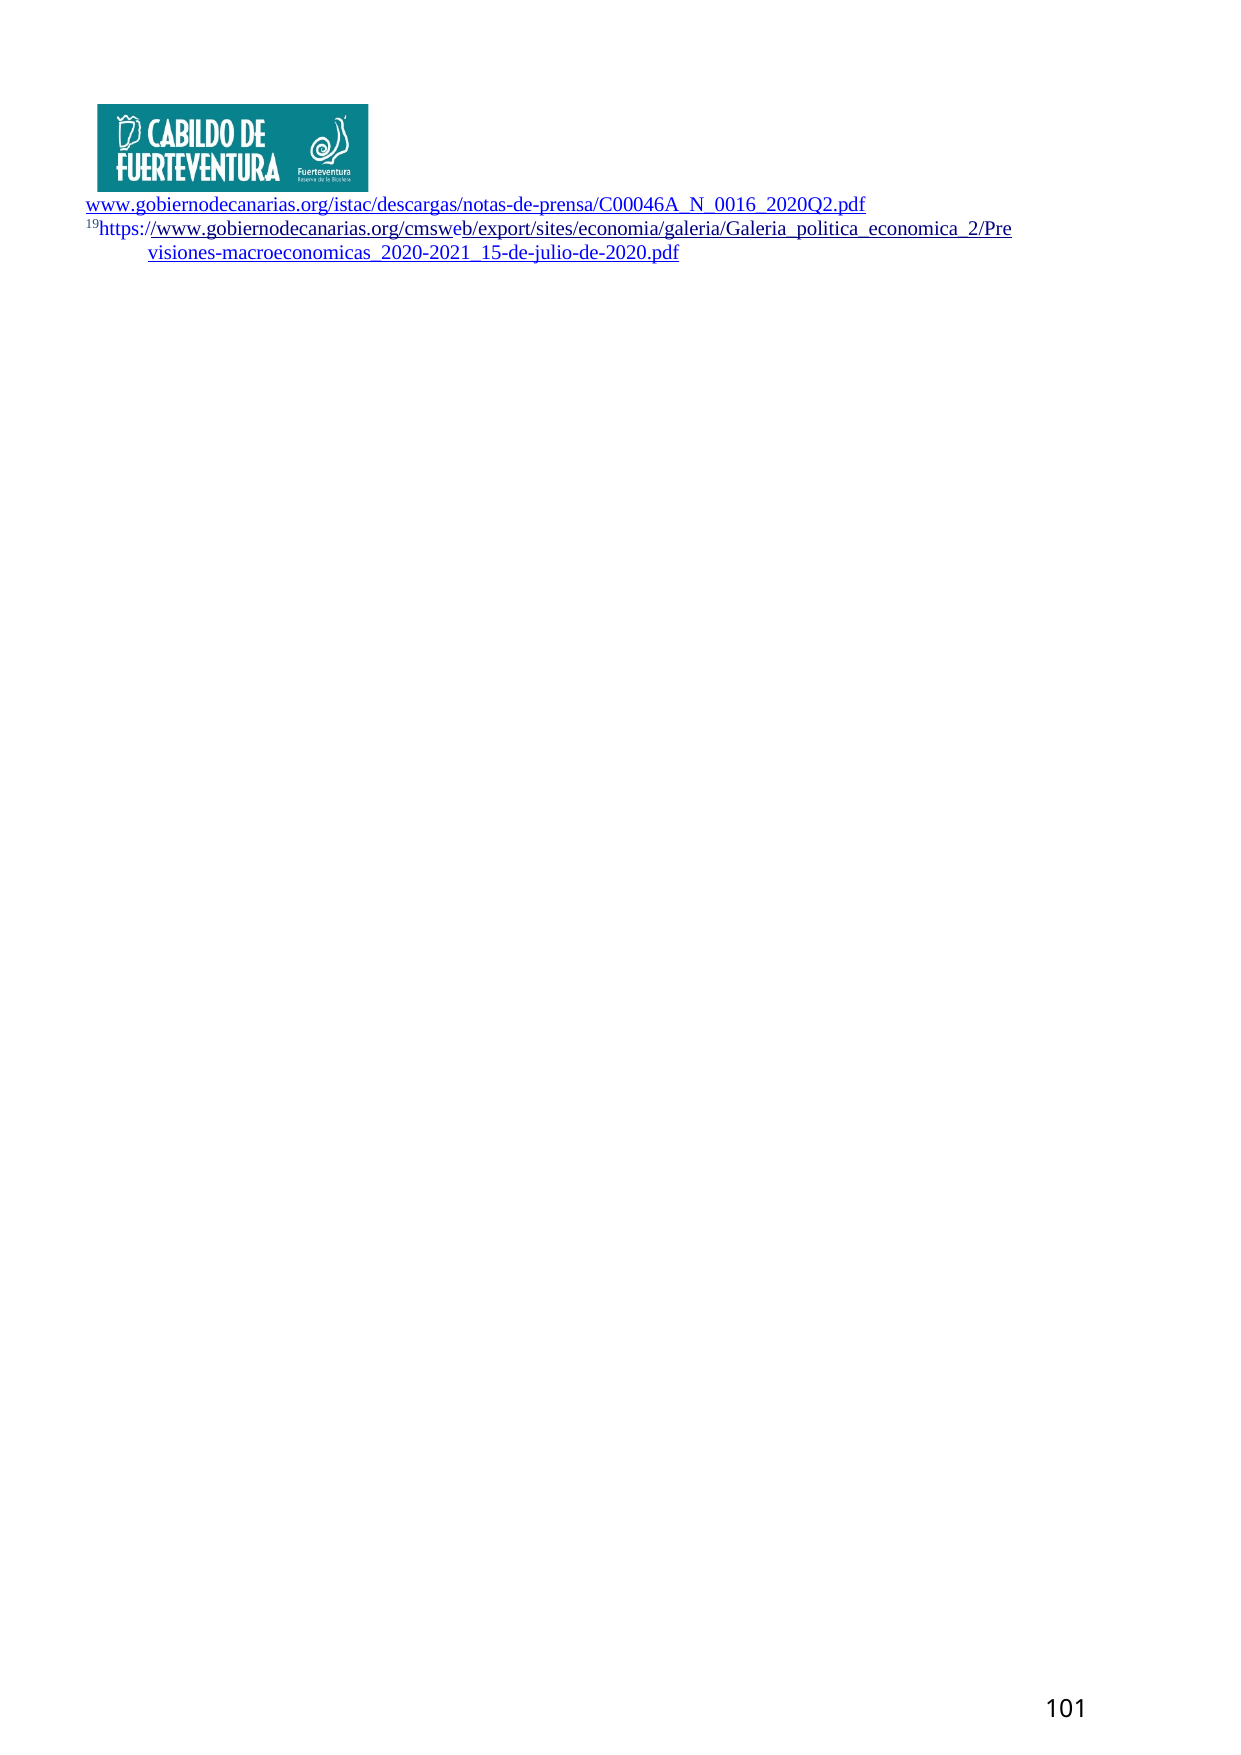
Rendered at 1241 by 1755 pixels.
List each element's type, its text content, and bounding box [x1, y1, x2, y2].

text www.gobiernodecanarias.org/istac/descargas/notas-de-prensa/C00046A_N_0016_2020Q2.pdf 19https://www.gobiernodecanarias.org/cmsweb/export/sites/economia/galeria/Galeria_politica_economica_2/Pre [85, 192, 1093, 240]
text visiones-macroeconomicas_2020-2021_15-de-julio-de-2020.pdf [148, 240, 1105, 264]
